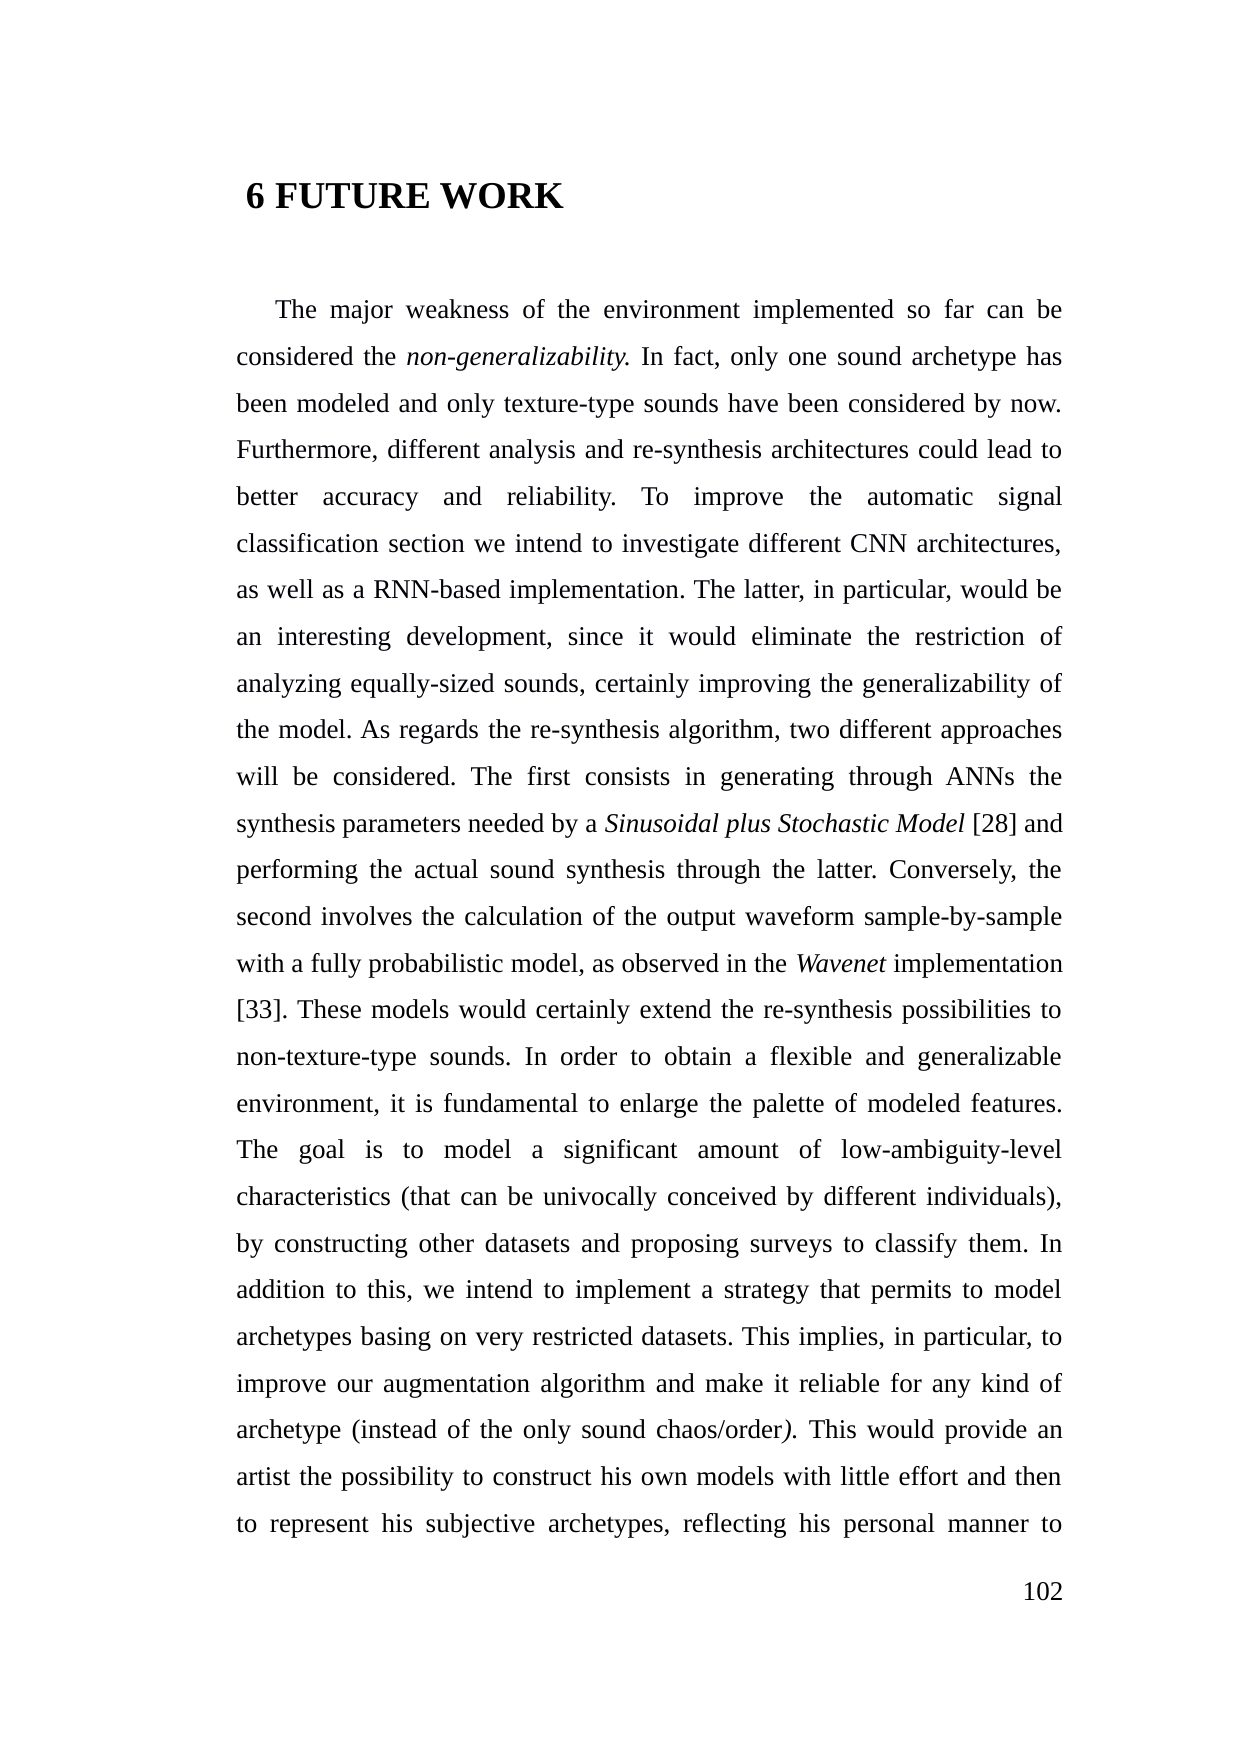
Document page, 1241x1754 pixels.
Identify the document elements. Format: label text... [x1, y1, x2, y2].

text The major weakness of the environment implemented so far can be considered the non-generalizability. In fact, only one sound archetype has been modeled and only texture-type sounds have been considered by now. Furthermore, different analysis and re-synthesis architectures could lead to better accuracy and reliability. To improve the automatic signal classification section we intend to investigate different CNN architectures, as well as a RNN-based implementation. The latter, in particular, would be an interesting development, since it would eliminate the restriction of analyzing equally-sized sounds, certainly improving the generalizability of the model. As regards the re‑synthesis algorithm, two different approaches will be considered. The first consists in generating through ANNs the synthesis parameters needed by a Sinusoidal plus Stochastic Model [28] and performing the actual sound synthesis through the latter. Conversely, the second involves the calculation of the output waveform sample-by-sample with a fully probabilistic model, as observed in the Wavenet implementation [33]. These models would certainly extend the re-synthesis possibilities to non-texture-type sounds. In order to obtain a flexible and generalizable environment, it is fundamental to enlarge the palette of modeled features. The goal is to model a significant amount of low-ambiguity-level characteristics (that can be univocally conceived by different individuals), by constructing other datasets and proposing surveys to classify them. In addition to this, we intend to implement a strategy that permits to model archetypes basing on very restricted datasets. This implies, in particular, to improve our augmentation algorithm and make it reliable for any kind of archetype (instead of the only sound chaos/order). This would provide an artist the possibility to construct his own models with little effort and then to represent his subjective archetypes, reflecting his personal manner to [236, 294, 1063, 1538]
subtitle FUTURE WORK [236, 173, 1063, 216]
